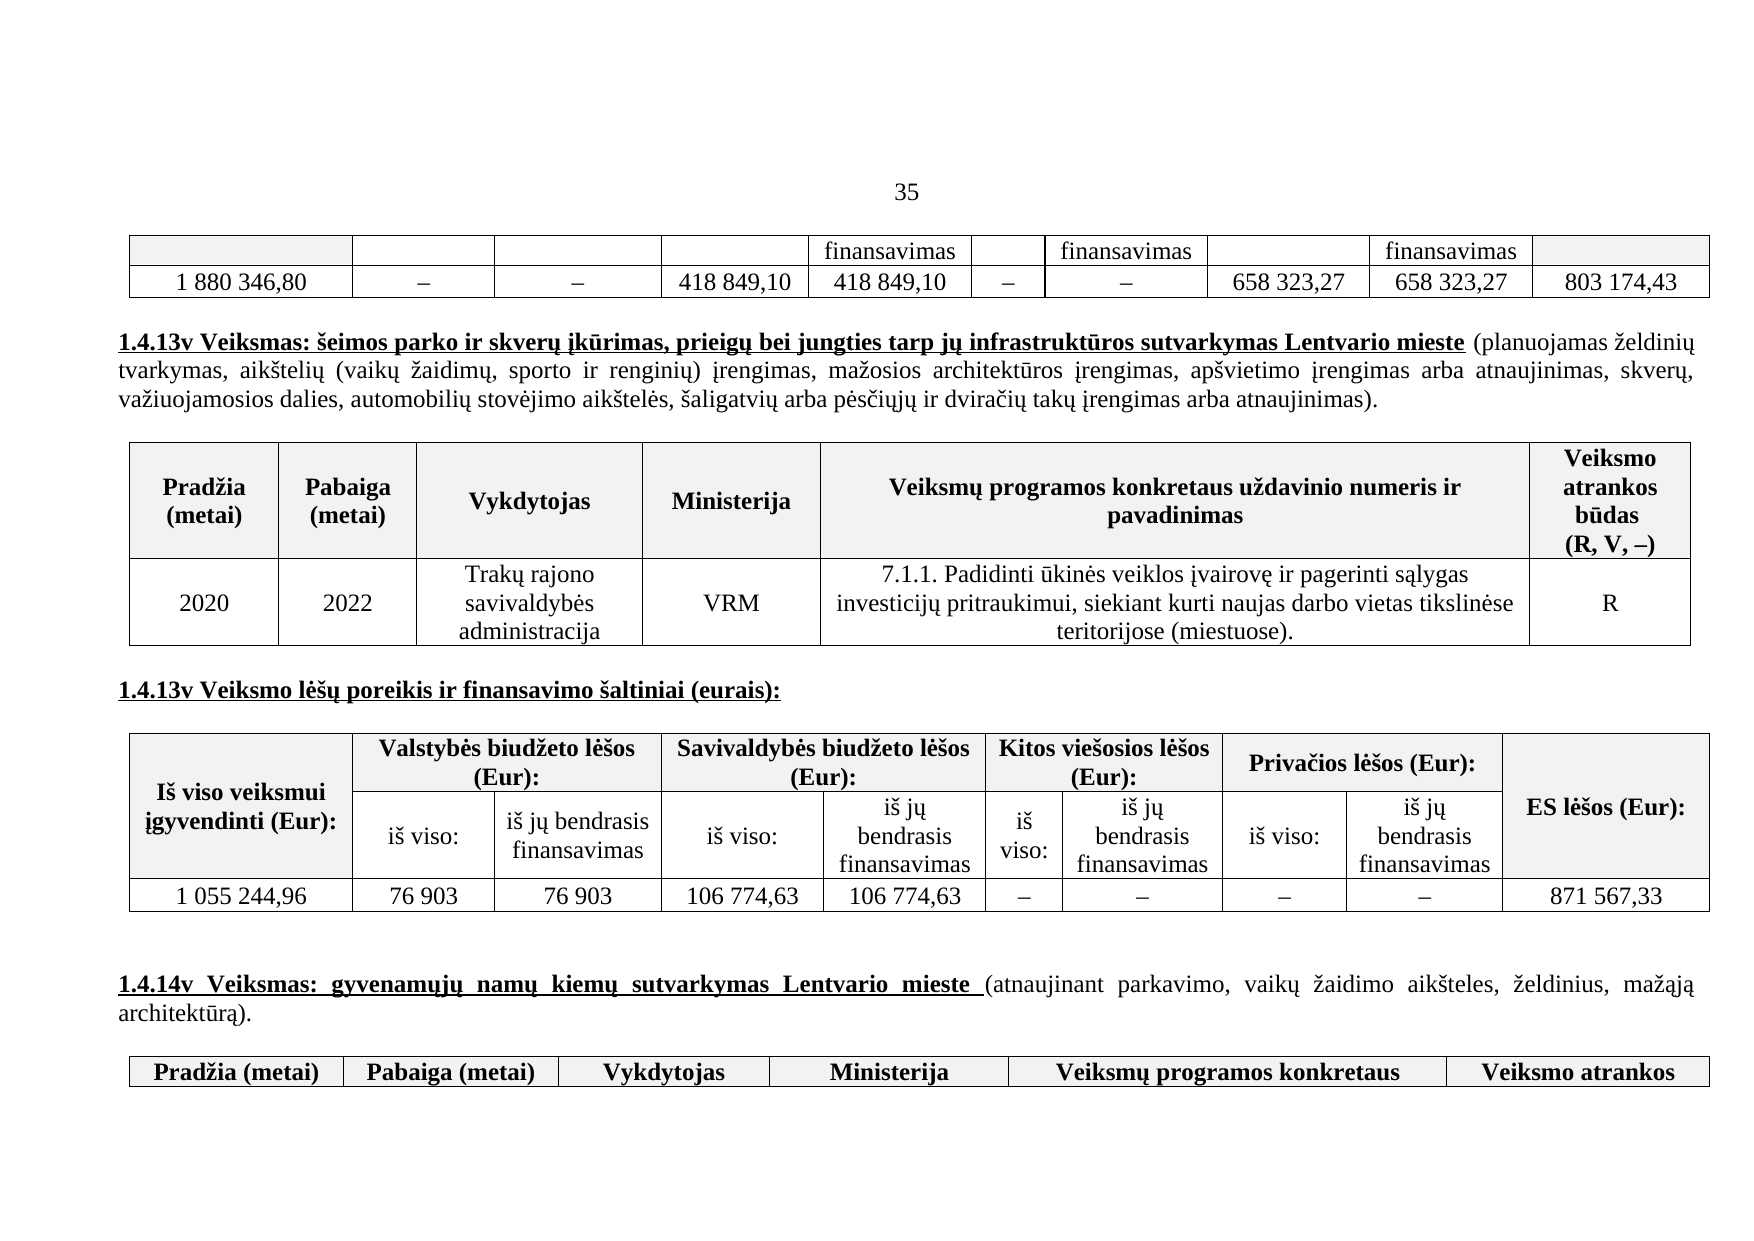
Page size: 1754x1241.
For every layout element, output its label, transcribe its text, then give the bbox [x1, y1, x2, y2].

table_header Veiksmo atrankos [1447, 1057, 1709, 1086]
table_cell VRM [643, 559, 820, 645]
table_header Savivaldybės biudžeto lėšos (Eur): [662, 734, 985, 791]
text 1.4.14v Veiksmas: gyvenamųjų namų kiemų sutvarkymas Lentvario mieste (atnaujinant parkavimo, vaikų žaidimo aikšteles, želdinius, mažąją architektūrą). [118, 969, 1695, 1027]
table_cell 658 323,27 [1370, 266, 1532, 297]
table_cell – [1223, 879, 1346, 911]
table_cell [495, 236, 661, 264]
text 1.4.13v Veiksmo lėšų poreikis ir finansavimo šaltiniai (eurais): [118, 675, 1695, 704]
table_cell – [353, 266, 494, 297]
table_cell 106 774,63 [824, 879, 985, 911]
table_cell 1 055 244,96 [130, 879, 352, 911]
table_header Privačios lėšos (Eur): [1223, 734, 1502, 791]
table_cell – [1046, 266, 1207, 297]
table_cell [662, 236, 808, 264]
table_cell 2022 [279, 559, 416, 645]
table_header Veiksmų programos konkretaus [1009, 1057, 1446, 1086]
table_header Ministerija [770, 1057, 1008, 1086]
table_header Kitos viešosios lėšos (Eur): [986, 734, 1222, 791]
table_cell iš jų bendrasis finansavimas [495, 792, 661, 878]
table_header Valstybės biudžeto lėšos (Eur): [353, 734, 661, 791]
table_cell 106 774,63 [662, 879, 823, 911]
table_header ES lėšos (Eur): [1503, 734, 1709, 878]
table_header [130, 236, 352, 264]
table_cell iš jų bendrasis finansavimas [1063, 792, 1222, 878]
table_header Pabaiga (metai) [344, 1057, 558, 1086]
table_header Ministerija [643, 443, 820, 558]
table_cell iš viso: [662, 792, 823, 878]
table_cell R [1530, 559, 1690, 645]
table_cell 418 849,10 [662, 266, 808, 297]
table_cell – [495, 266, 661, 297]
table_header Iš viso veiksmui įgyvendinti (Eur): [130, 734, 352, 878]
table_cell [1208, 236, 1369, 264]
table_cell 7.1.1. Padidinti ūkinės veiklos įvairovę ir pagerinti sąlygas investicijų pritraukimui, siekiant kurti naujas darbo vietas tikslinėse teritorijose (miestuose). [821, 559, 1529, 645]
table_cell 871 567,33 [1503, 879, 1709, 911]
table_cell – [986, 879, 1062, 911]
table_cell 2020 [130, 559, 278, 645]
table_header Pradžia (metai) [130, 1057, 343, 1086]
table_cell iš viso: [1223, 792, 1346, 878]
table_header Pabaiga (metai) [279, 443, 416, 558]
table_header Vykdytojas [417, 443, 642, 558]
table_cell 1 880 346,80 [130, 266, 352, 297]
table_cell iš viso: [353, 792, 494, 878]
table_header Veiksmų programos konkretaus uždavinio numeris ir pavadinimas [821, 443, 1529, 558]
table_cell 658 323,27 [1208, 266, 1369, 297]
table_cell 76 903 [495, 879, 661, 911]
table_cell [353, 236, 494, 264]
table_cell – [1063, 879, 1222, 911]
table_cell 76 903 [353, 879, 494, 911]
table_cell iš jų bendrasis finansavimas [824, 792, 985, 878]
table_cell [972, 236, 1044, 264]
table_cell iš viso: [986, 792, 1062, 878]
table_cell iš jų bendrasis finansavimas [1347, 792, 1502, 878]
table_cell – [1347, 879, 1502, 911]
table_header Pradžia (metai) [130, 443, 278, 558]
text 1.4.13v Veiksmas: šeimos parko ir skverų įkūrimas, prieigų bei jungties tarp jų infrastruktūros sutvarkymas Lentvario mieste (planuojamas želdinių tvarkymas, aikštelių (vaikų žaidimų, sporto ir renginių) įrengimas, mažosios architektūros įrengimas, apšvietimo įrengimas arba atnaujinimas, skverų, važiuojamosios dalies, automobilių stovėjimo aikštelės, šaligatvių arba pėsčiųjų ir dviračių takų įrengimas arba atnaujinimas). [118, 327, 1695, 413]
table_cell finansavimas [1046, 236, 1207, 264]
table_header Veiksmo atrankos būdas (R, V, –) [1530, 443, 1690, 558]
table_cell – [972, 266, 1044, 297]
table_cell 418 849,10 [809, 266, 971, 297]
table_cell finansavimas [1370, 236, 1532, 264]
table_cell finansavimas [809, 236, 971, 264]
table_cell Trakų rajono savivaldybės administracija [417, 559, 642, 645]
table_cell 803 174,43 [1533, 266, 1709, 297]
table_header [1533, 236, 1709, 264]
table_header Vykdytojas [559, 1057, 769, 1086]
